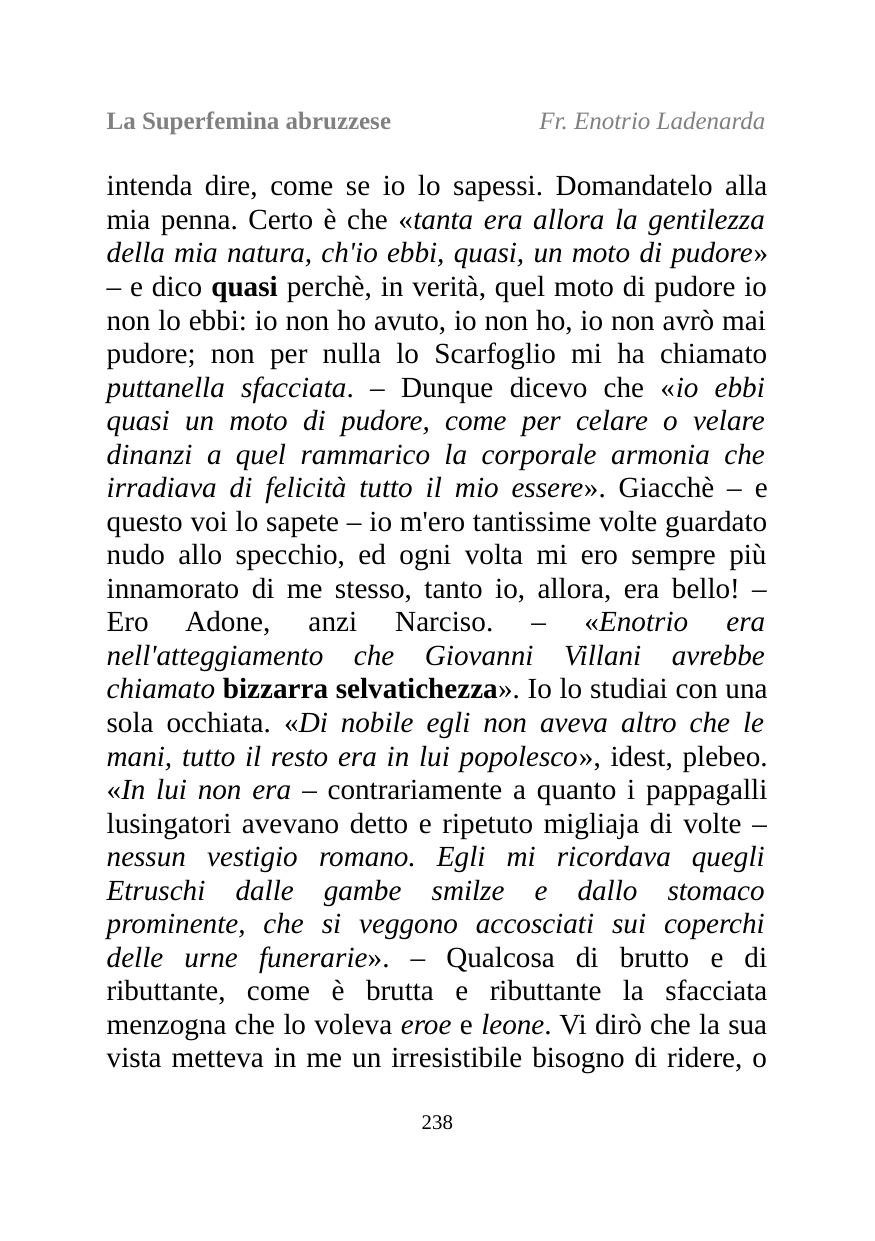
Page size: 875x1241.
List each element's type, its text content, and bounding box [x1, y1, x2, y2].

text intenda dire, come se io lo sapessi. Domandatelo alla mia penna. Certo è che «tanta era allora la gentilezza della mia natura, ch'io ebbi, quasi, un moto di pudore» – e dico quasi perchè, in verità, quel moto di pudore io non lo ebbi: io non ho avuto, io non ho, io non avrò mai pudore; non per nulla lo Scarfoglio mi ha chiamato puttanella sfacciata. – Dunque dicevo che «io ebbi quasi un moto di pudore, come per celare o velare dinanzi a quel rammarico la corporale armonia che irradiava di felicità tutto il mio essere». Giacchè – e questo voi lo sapete – io m'ero tantissime volte guardato nudo allo specchio, ed ogni volta mi ero sempre più innamorato di me stesso, tanto io, allora, era bello! – Ero Adone, anzi Narciso. – «Enotrio era nell'atteggiamento che Giovanni Villani avrebbe chiamato bizzarra selvatichezza». Io lo studiai con una sola occhiata. «Di nobile egli non aveva altro che le mani, tutto il resto era in lui popolesco», idest, plebeo. «In lui non era – contrariamente a quanto i pappagalli lusingatori avevano detto e ripetuto migliaja di volte – nessun vestigio romano. Egli mi ricordava quegli Etruschi dalle gambe smilze e dallo stomaco prominente, che si veggono accosciati sui coperchi delle urne funerarie». – Qualcosa di brutto e di ributtante, come è brutta e ributtante la sfacciata menzogna che lo voleva eroe e leone. Vi dirò che la sua vista metteva in me un irresistibile bisogno di ridere, o [106, 168, 768, 1074]
